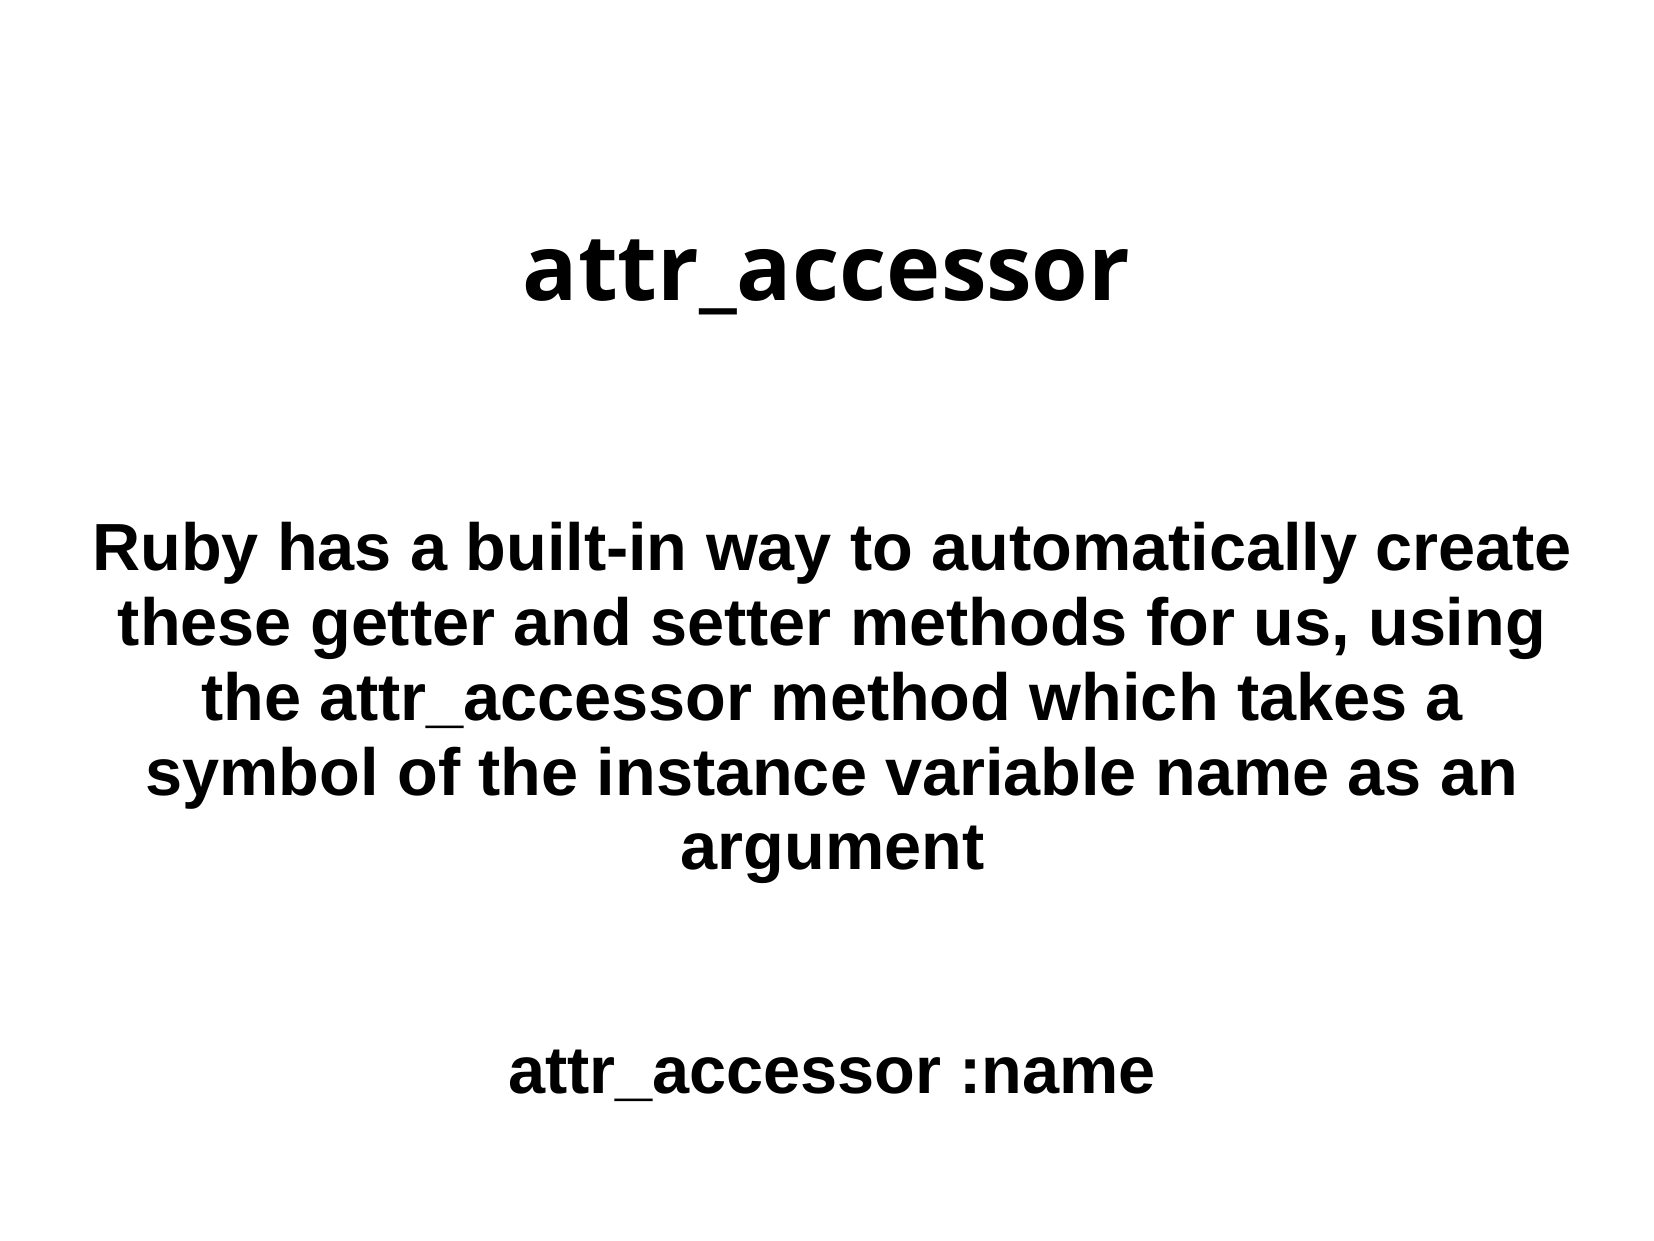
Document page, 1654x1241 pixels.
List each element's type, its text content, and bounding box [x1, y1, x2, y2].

subtitle Ruby has a built-in way to automatically create these getter and setter methods for us, using the attr_accessor method which takes a symbol of the instance variable name as an argument attr_accessor :name [88, 449, 1577, 1169]
title attr_accessor [82, 161, 1571, 369]
